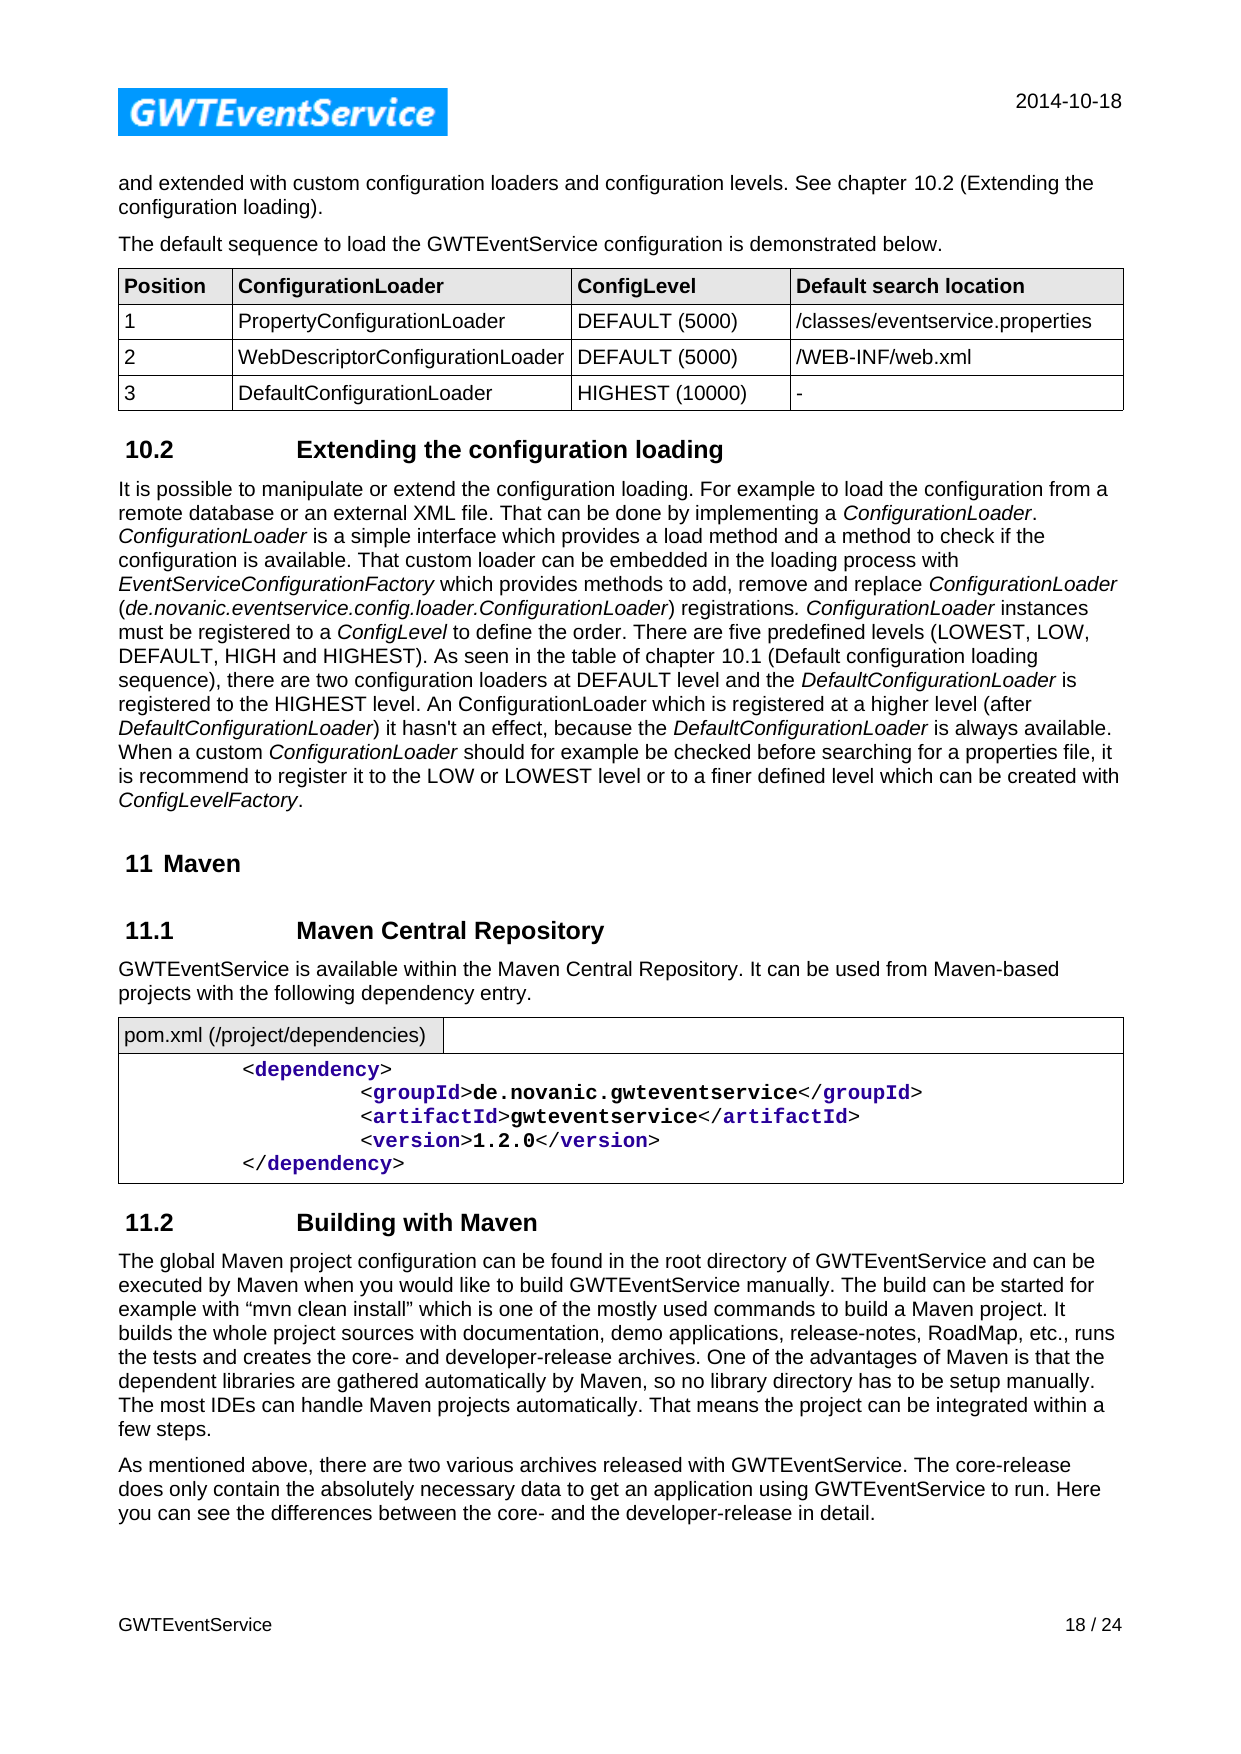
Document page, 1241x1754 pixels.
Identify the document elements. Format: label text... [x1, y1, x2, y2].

table_header [444, 1018, 1123, 1053]
table_cell PropertyConfigurationLoader [233, 305, 571, 339]
table_cell 3 [119, 376, 232, 410]
table_header pom.xml (/project/dependencies) [119, 1018, 443, 1053]
table_cell WebDescriptorConfigurationLoader [233, 340, 571, 375]
subtitle Maven [118, 849, 1122, 878]
subtitle Extending the configuration loading [118, 435, 1122, 464]
subtitle Maven Central Repository [118, 916, 1122, 944]
table_cell HIGHEST (10000) [572, 376, 790, 410]
table_cell - [791, 376, 1123, 410]
table_cell DEFAULT (5000) [572, 340, 790, 375]
picture [118, 88, 448, 136]
text The default sequence to load the GWTEventService configuration is demonstrated below. [118, 232, 1122, 256]
text and extended with custom configuration loaders and configuration levels. See chapter 10.2 (Extending the configuration loading). [118, 171, 1122, 219]
table_cell <dependency> <groupId>de.novanic.gwteventservice</groupId> <artifactId>gwteventservice</artifactId> <version>1.2.0</version> </dependency> [119, 1054, 1123, 1183]
table_cell /classes/eventservice.properties [791, 305, 1123, 339]
table_cell DEFAULT (5000) [572, 305, 790, 339]
table_header ConfigLevel [572, 269, 790, 304]
text As mentioned above, there are two various archives released with GWTEventService. The core-release does only contain the absolutely necessary data to get an application using GWTEventService to run. Here you can see the differences between the core- and the developer-release in detail. [118, 1453, 1122, 1525]
subtitle Building with Maven [118, 1208, 1122, 1236]
table_cell 2 [119, 340, 232, 375]
text GWTEventService is available within the Maven Central Repository. It can be used from Maven-based projects with the following dependency entry. [118, 957, 1122, 1005]
table_header ConfigurationLoader [233, 269, 571, 304]
text The global Maven project configuration can be found in the root directory of GWTEventService and can be executed by Maven when you would like to build GWTEventService manually. The build can be started for example with “mvn clean install” which is one of the mostly used commands to build a Maven project. It builds the whole project sources with documentation, demo applications, release-notes, RoadMap, etc., runs the tests and creates the core- and developer-release archives. One of the advantages of Maven is that the dependent libraries are gathered automatically by Maven, so no library directory has to be setup manually. The most IDEs can handle Maven projects automatically. That means the project can be integrated within a few steps. [118, 1249, 1122, 1441]
table_cell /WEB-INF/web.xml [791, 340, 1123, 375]
table_header Position [119, 269, 232, 304]
text It is possible to manipulate or extend the configuration loading. For example to load the configuration from a remote database or an external XML file. That can be done by implementing a ConfigurationLoader. ConfigurationLoader is a simple interface which provides a load method and a method to check if the configuration is available. That custom loader can be embedded in the loading process with EventServiceConfigurationFactory which provides methods to add, remove and replace ConfigurationLoader (de.novanic.eventservice.config.loader.ConfigurationLoader) registrations. ConfigurationLoader instances must be registered to a ConfigLevel to define the order. There are five predefined levels (LOWEST, LOW, DEFAULT, HIGH and HIGHEST). As seen in the table of chapter 10.1 (Default configuration loading sequence), there are two configuration loaders at DEFAULT level and the DefaultConfigurationLoader is registered to the HIGHEST level. An ConfigurationLoader which is registered at a higher level (after DefaultConfigurationLoader) it hasn't an effect, because the DefaultConfigurationLoader is always available. When a custom ConfigurationLoader should for example be checked before searching for a properties file, it is recommend to register it to the LOW or LOWEST level or to a finer defined level which can be created with ConfigLevelFactory. [118, 476, 1122, 812]
table_header Default search location [791, 269, 1123, 304]
table_cell 1 [119, 305, 232, 339]
table_cell DefaultConfigurationLoader [233, 376, 571, 410]
